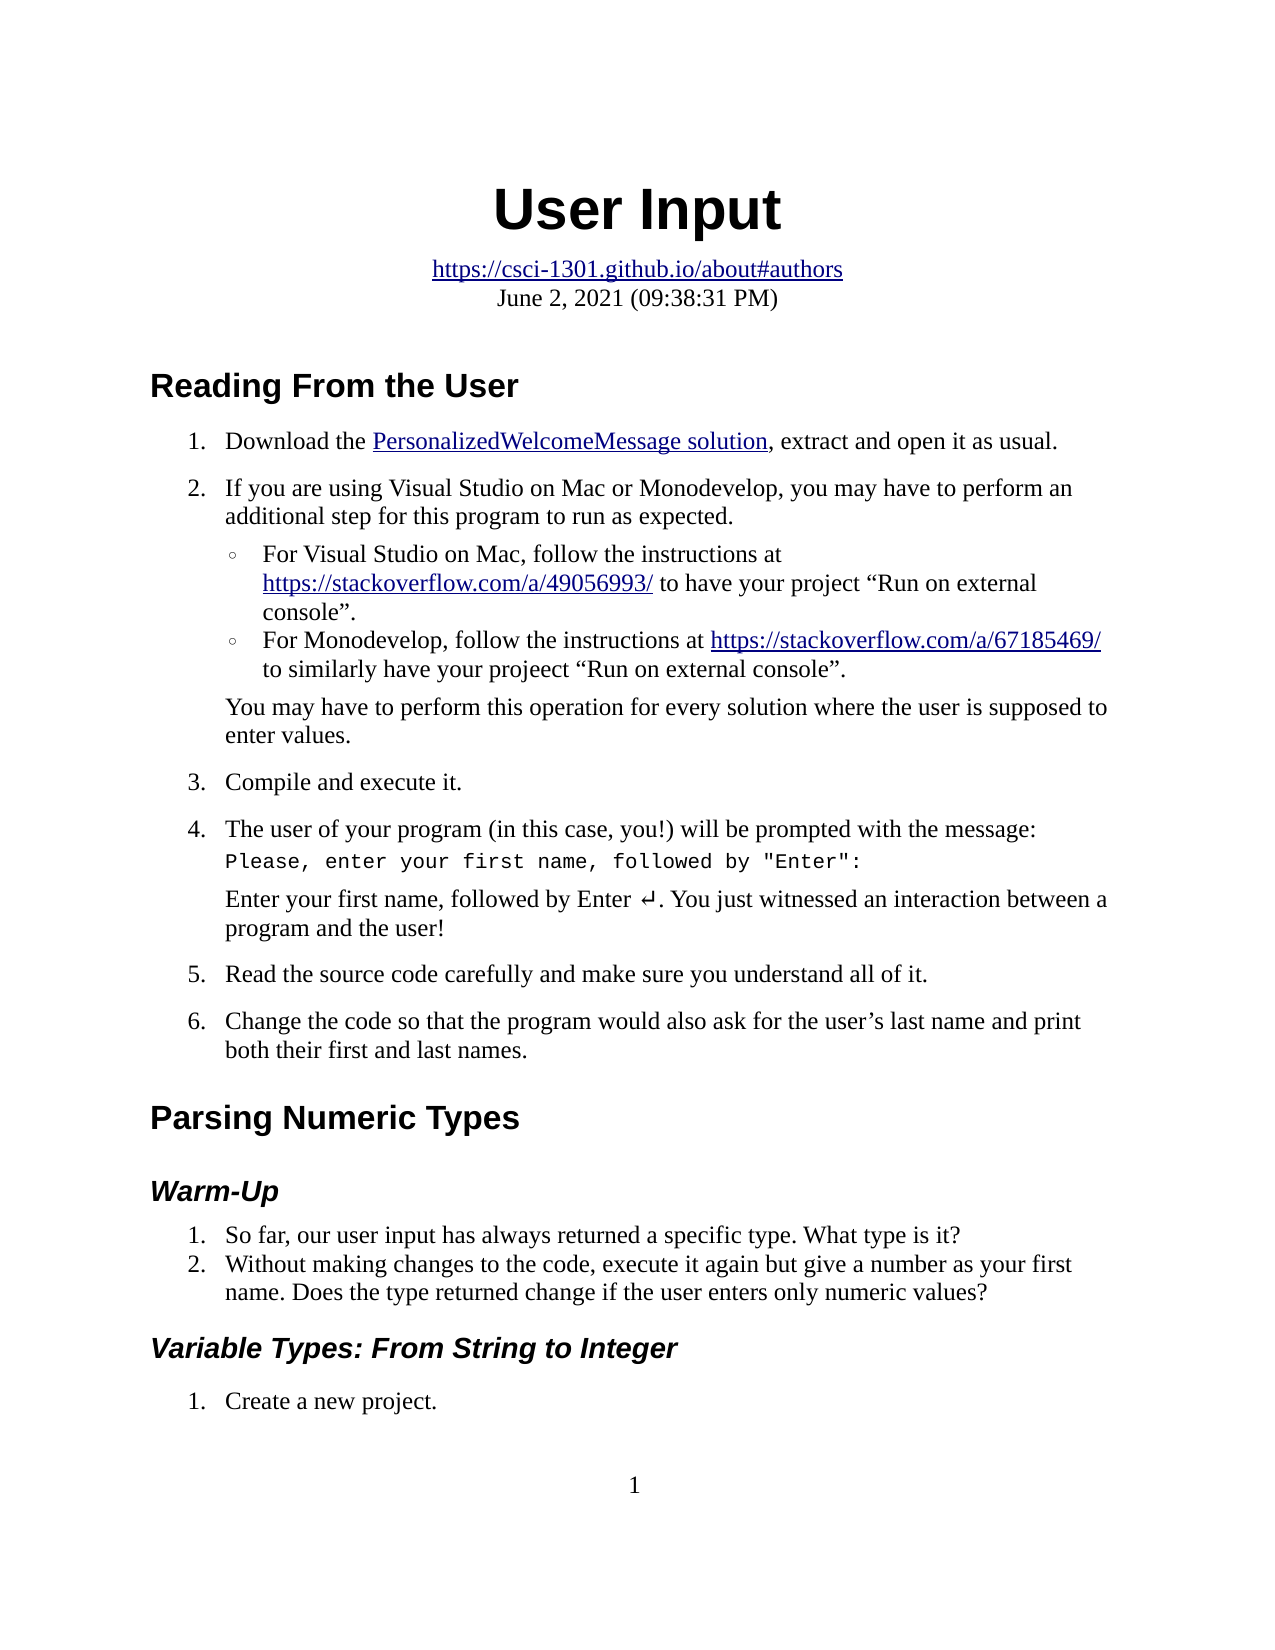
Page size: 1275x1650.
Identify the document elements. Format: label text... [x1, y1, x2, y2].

subtitle Reading From the User [150, 366, 1125, 404]
list Download the PersonalizedWelcomeMessage solution, extract and open it as usual. [187, 426, 1125, 455]
list Create a new project. [187, 1386, 1125, 1415]
list Read the source code carefully and make sure you understand all of it. [187, 959, 1125, 988]
list Enter your first name, followed by Enter ↵. You just witnessed an interaction between a program and the user! [187, 884, 1125, 942]
list For Visual Studio on Mac, follow the instructions at https://stackoverflow.com/a/49056993/ to have your project “Run on external console”. [225, 539, 1125, 625]
title User Input [150, 175, 1125, 242]
subtitle Warm-Up [150, 1174, 1125, 1207]
text https://csci-1301.github.io/about#authors [150, 254, 1125, 283]
list So far, our user input has always returned a specific type. What type is it? [187, 1220, 1125, 1249]
list For Monodevelop, follow the instructions at https://stackoverflow.com/a/67185469/ to similarly have your projeect “Run on external console”. [225, 625, 1125, 683]
list Change the code so that the program would also ask for the user’s last name and print both their first and last names. [187, 1006, 1125, 1064]
subtitle Parsing Numeric Types [150, 1098, 1125, 1136]
list Without making changes to the code, execute it again but give a number as your first name. Does the type returned change if the user enters only numeric values? [187, 1249, 1125, 1306]
list Compile and execute it. [187, 767, 1125, 796]
list The user of your program (in this case, you!) will be prompted with the message: [187, 814, 1125, 843]
subtitle Variable Types: From String to Integer [150, 1331, 1125, 1365]
list You may have to perform this operation for every solution where the user is supposed to enter values. [187, 692, 1125, 749]
list Please, enter your first name, followed by "Enter": [187, 852, 1125, 875]
list If you are using Visual Studio on Mac or Monodevelop, you may have to perform an additional step for this program to run as expected. [187, 473, 1125, 530]
text June 2, 2021 (09:38:31 PM) [150, 283, 1125, 312]
